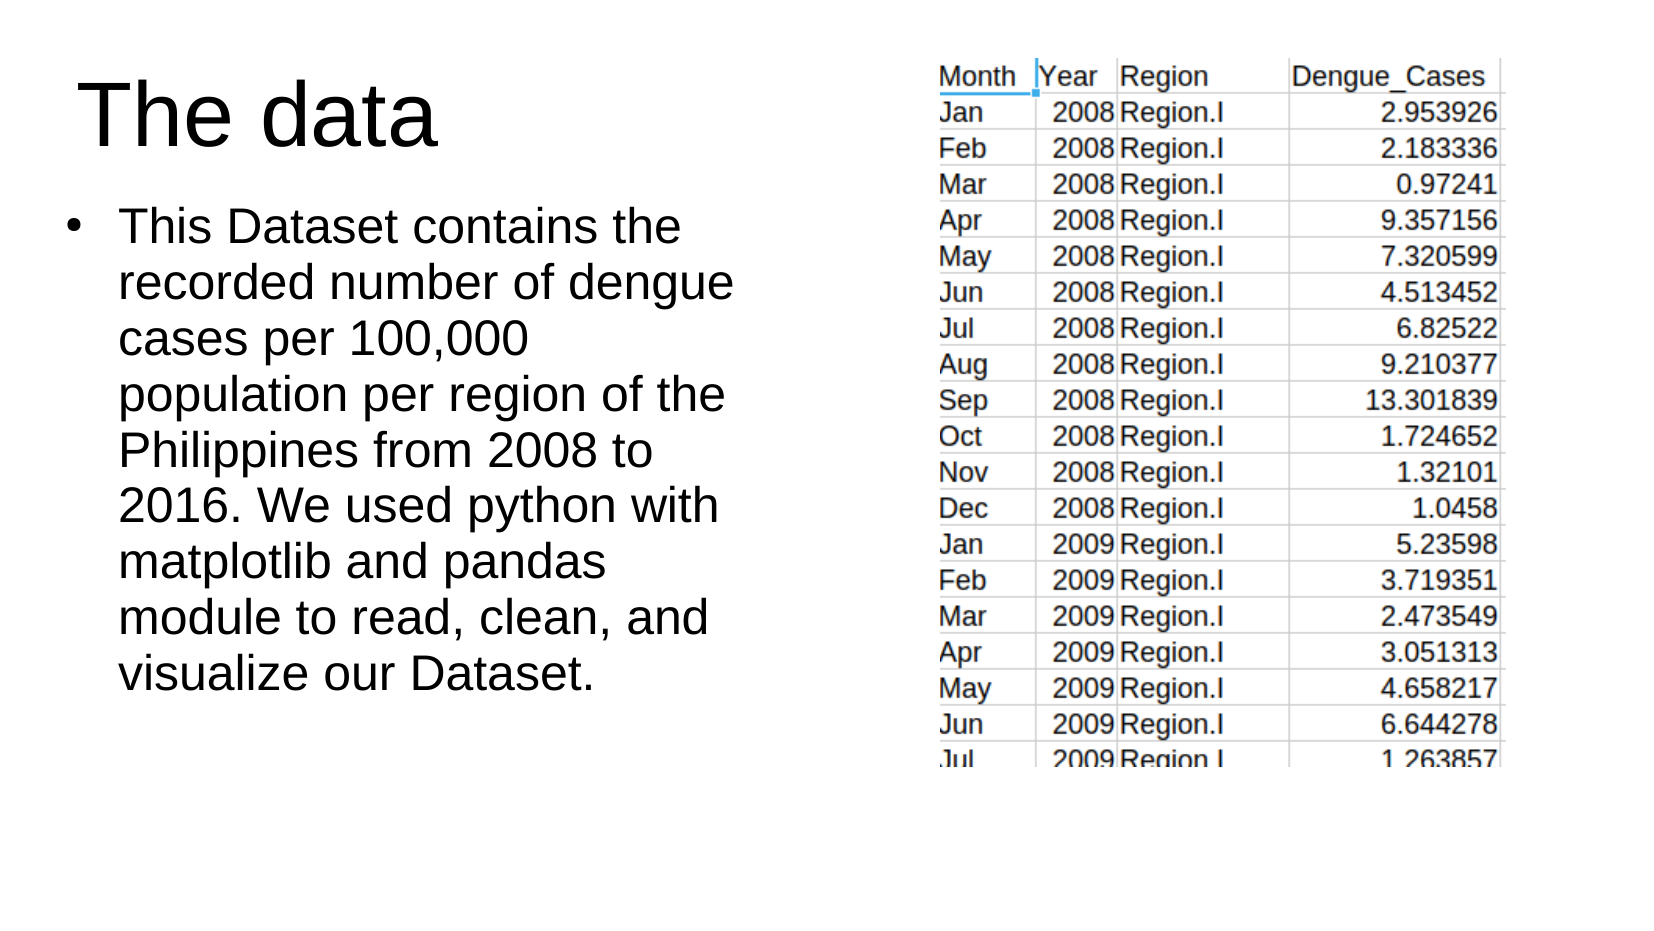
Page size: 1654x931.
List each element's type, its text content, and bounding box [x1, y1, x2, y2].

list This Dataset contains the recorded number of dengue cases per 100,000 population per region of the Philippines from 2008 to 2016. We used python with matplotlib and pandas module to read, clean, and visualize our Dataset. [47, 198, 739, 857]
title The data [76, 37, 1565, 193]
picture [940, 58, 1506, 767]
